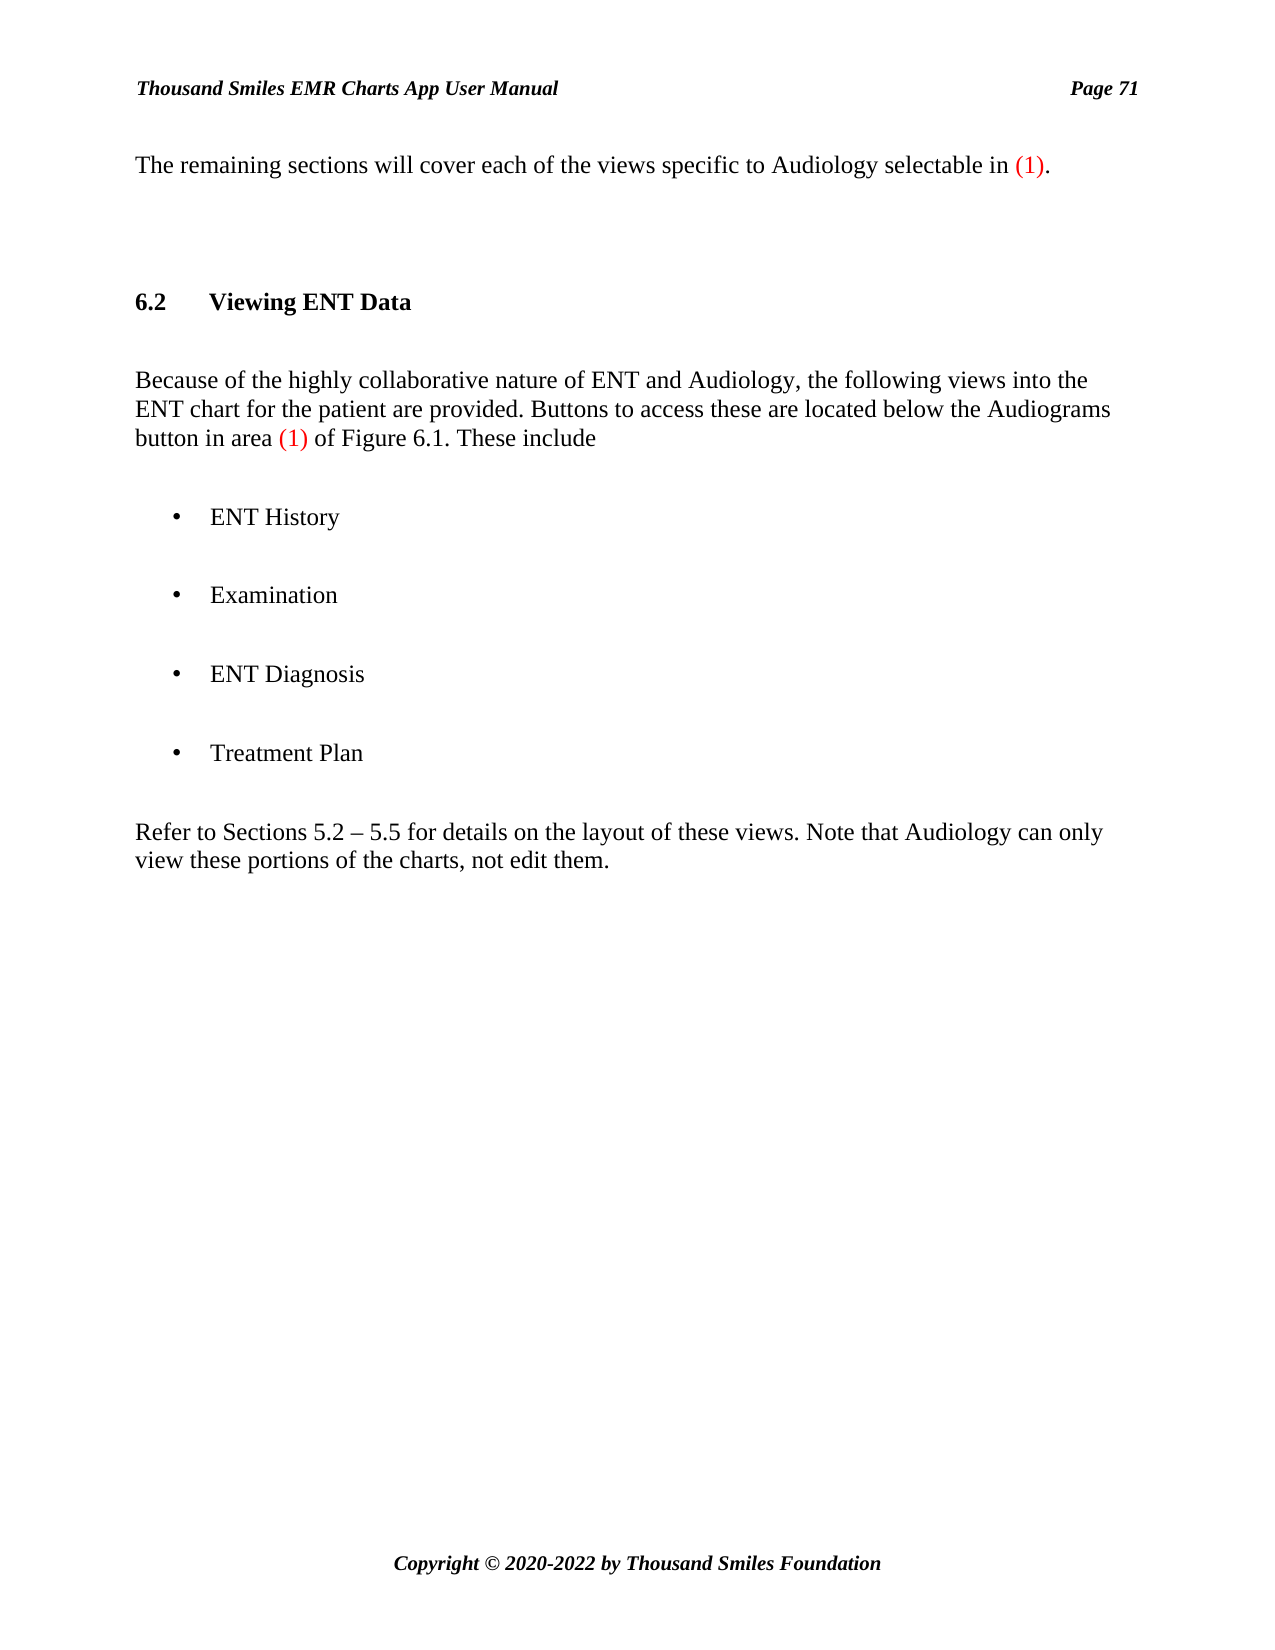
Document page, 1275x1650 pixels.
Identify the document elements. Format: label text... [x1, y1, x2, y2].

subtitle Viewing ENT Data [135, 287, 1140, 315]
text Because of the highly collaborative nature of ENT and Audiology, the following views into the ENT chart for the patient are provided. Buttons to access these are located below the Audiograms button in area (1) of Figure 6.1. These include [135, 365, 1140, 452]
list ENT History [172, 502, 1140, 530]
text Refer to Sections 5.2 – 5.5 for details on the layout of these views. Note that Audiology can only view these portions of the charts, not edit them. [135, 817, 1140, 874]
list Examination [172, 580, 1140, 609]
list ENT Diagnosis [172, 659, 1140, 688]
list Treatment Plan [172, 738, 1140, 767]
text The remaining sections will cover each of the views specific to Audiology selectable in (1). [135, 150, 1140, 179]
